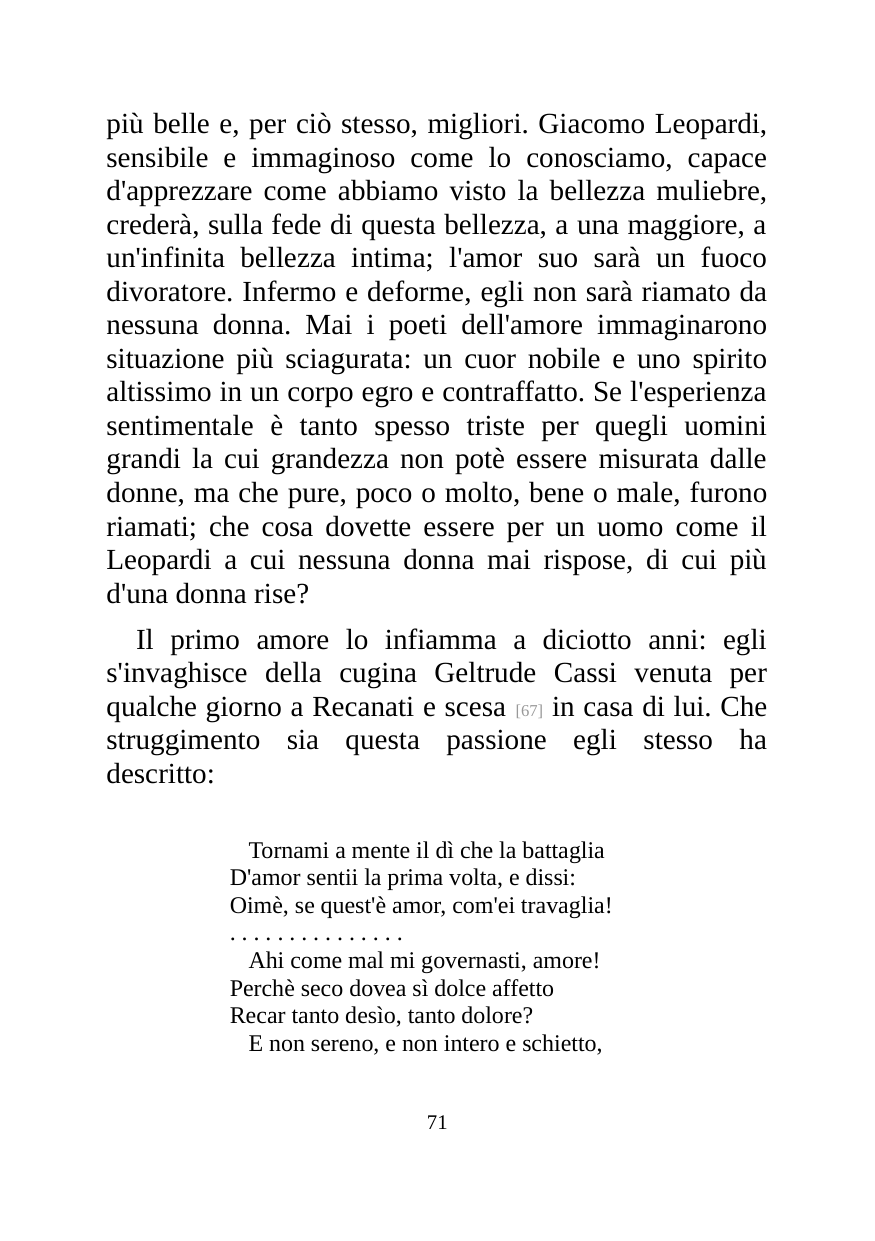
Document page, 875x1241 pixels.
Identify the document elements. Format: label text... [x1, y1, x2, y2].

text Tornami a mente il dì che la battaglia [219, 836, 768, 863]
text Oimè, se quest'è amor, com'ei travaglia! [200, 891, 768, 918]
text Recar tanto desìo, tanto dolore? [200, 1001, 768, 1029]
text più belle e, per ciò stesso, migliori. Giacomo Leopardi, sensibile e immaginoso come lo conosciamo, capace d'apprezzare come abbiamo visto la bellezza muliebre, crederà, sulla fede di questa bellezza, a una maggiore, a un'infinita bellezza intima; l'amor suo sarà un fuoco divoratore. Infermo e deforme, egli non sarà riamato da nessuna donna. Mai i poeti dell'amore immaginarono situazione più sciagurata: un cuor nobile e uno spirito altissimo in un corpo egro e contraffatto. Se l'esperienza sentimentale è tanto spesso triste per quegli uomini grandi la cui grandezza non potè essere misurata dalle donne, ma che pure, poco o molto, bene o male, furono riamati; che cosa dovette essere per un uomo come il Leopardi a cui nessuna donna mai rispose, di cui più d'una donna rise? [106, 106, 768, 609]
text Ahi come mal mi governasti, amore! [219, 946, 768, 974]
text . . . . . . . . . . . . . . . [200, 918, 768, 946]
text Il primo amore lo infiamma a diciotto anni: egli s'invaghisce della cugina Geltrude Cassi venuta per qualche giorno a Recanati e scesa [67] in casa di lui. Che struggimento sia questa passione egli stesso ha descritto: [106, 622, 768, 789]
text D'amor sentii la prima volta, e dissi: [200, 863, 768, 891]
text E non sereno, e non intero e schietto, [219, 1029, 768, 1056]
text Perchè seco dovea sì dolce affetto [200, 974, 768, 1001]
